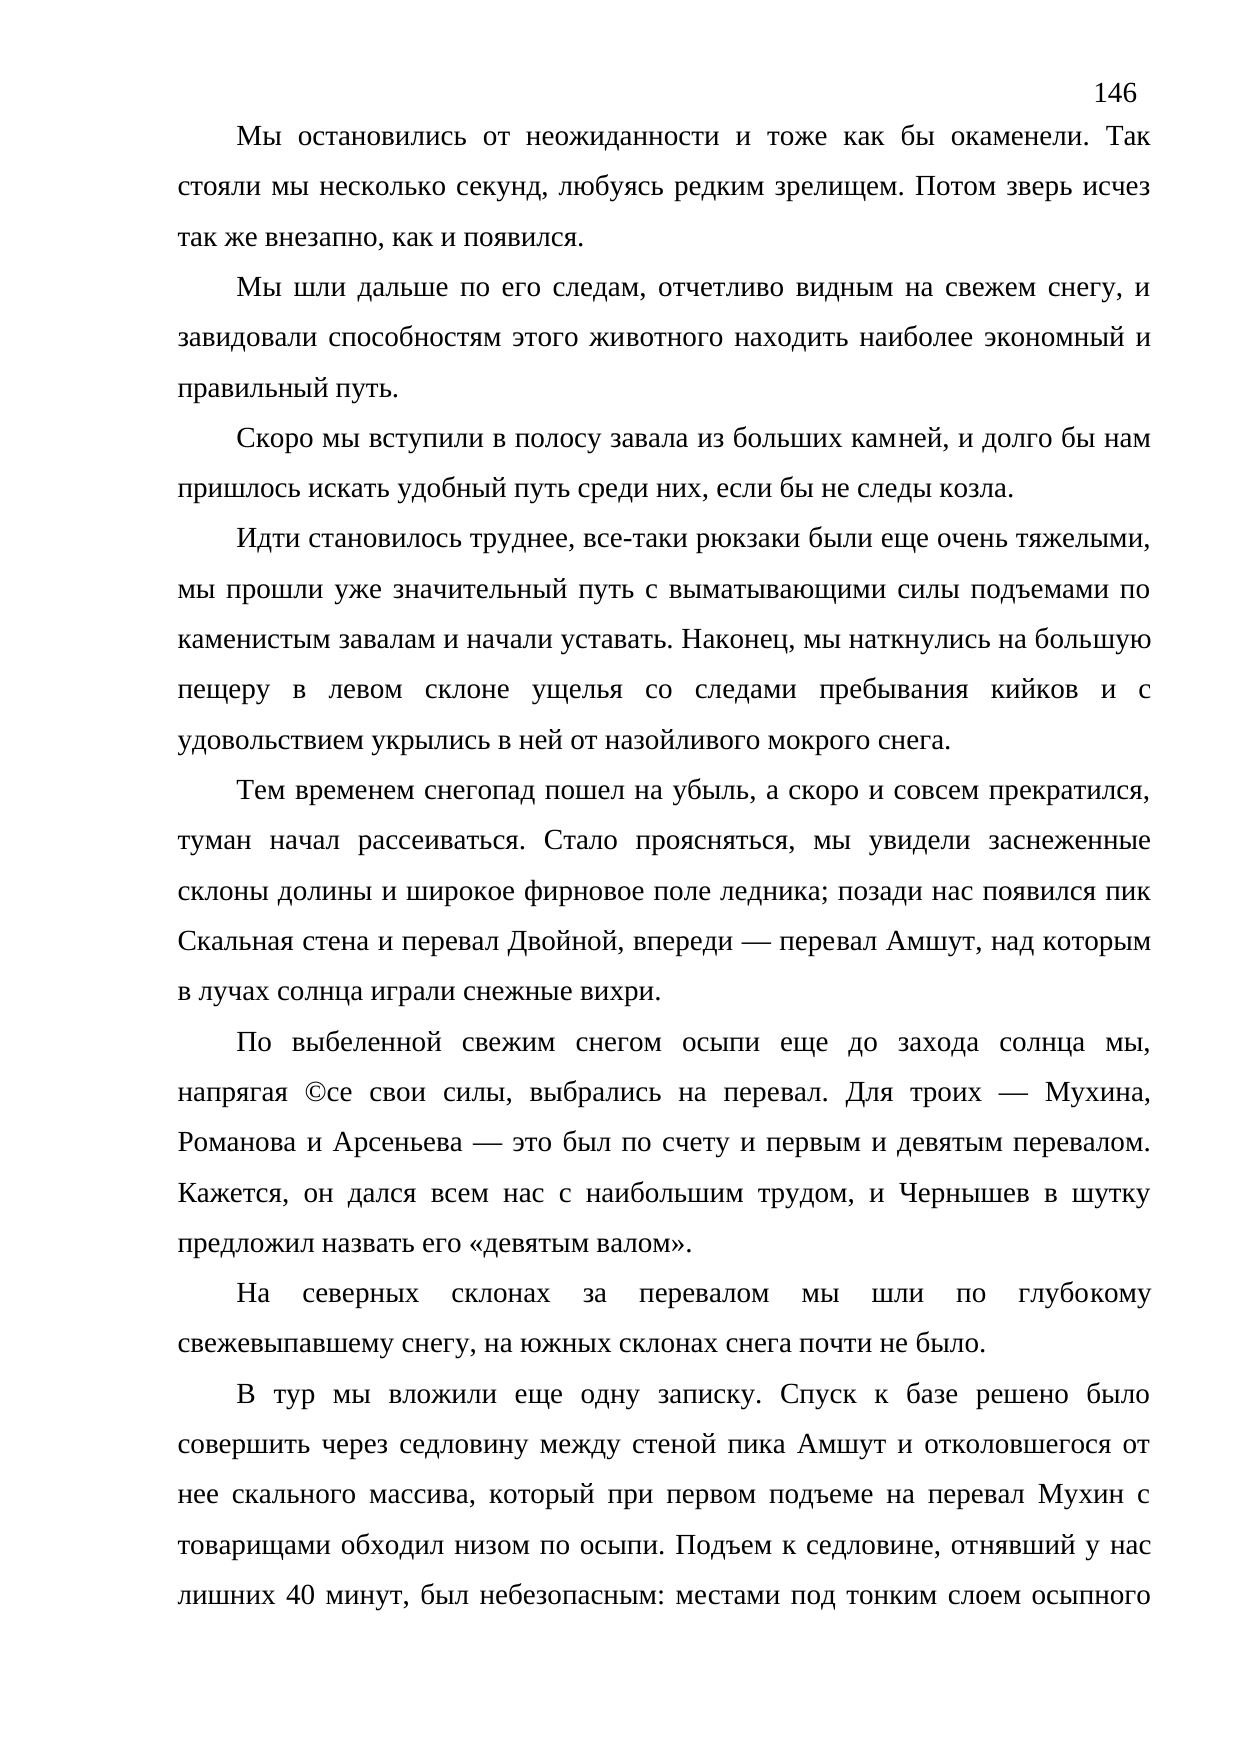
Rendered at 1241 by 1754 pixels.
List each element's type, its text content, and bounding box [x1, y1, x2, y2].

text Мы шли дальше по его следам, отчетливо видным на свежем снегу, и завидовали способностям этого жи­вотного находить наиболее экономный и правильный путь. [177, 269, 1152, 403]
text Скоро мы вступили в полосу завала из больших кам­ней, и долго бы нам пришлось искать удобный путь сре­ди них, если бы не следы козла. [177, 420, 1152, 504]
text По выбеленной свежим снегом осыпи еще до захода солнца мы, напрягая ©се свои силы, выбрались на пере­вал. Для троих — Мухина, Романова и Арсеньева — это был по счету и первым и девятым перевалом. Кажется, он дался всем нас с наибольшим трудом, и Чернышев в шутку предложил назвать его «девятым валом». [177, 1024, 1152, 1258]
text На северных склонах за перевалом мы шли по глубо­кому свежевыпавшему снегу, на южных склонах снега почти не было. [177, 1275, 1152, 1359]
text Тем временем снегопад пошел на убыль, а скоро и совсем прекратился, туман начал рассеиваться. Стало проясняться, мы увидели заснеженные склоны долины и широкое фирновое поле ледника; позади нас появился пик Скальная стена и перевал Двойной, впереди — пере­вал Амшут, над которым в лучах солнца играли снежные вихри. [177, 772, 1152, 1007]
text Мы остановились от неожиданности и тоже как бы окаменели. Так стояли мы несколько секунд, любуясь редким зрелищем. Потом зверь исчез так же внезапно, как и появился. [177, 118, 1152, 252]
text В тур мы вложили еще одну записку. Спуск к базе решено было совершить через седловину между стеной пика Амшут и отколовшегося от нее скального массива, который при первом подъеме на перевал Мухин с товари­щами обходил низом по осыпи. Подъем к седловине, от­нявший у нас лишних 40 минут, был небезопасным: ме­стами под тонким слоем осыпного [177, 1376, 1152, 1611]
text Идти становилось труднее, все-таки рюкзаки были еще очень тяжелыми, мы прошли уже значительный путь с выматывающими силы подъемами по каменистым зава­лам и начали уставать. Наконец, мы наткнулись на боль­шую пещеру в левом склоне ущелья со следами пребыва­ния кийков и с удовольствием укрылись в ней от назой­ливого мокрого снега. [177, 521, 1152, 755]
